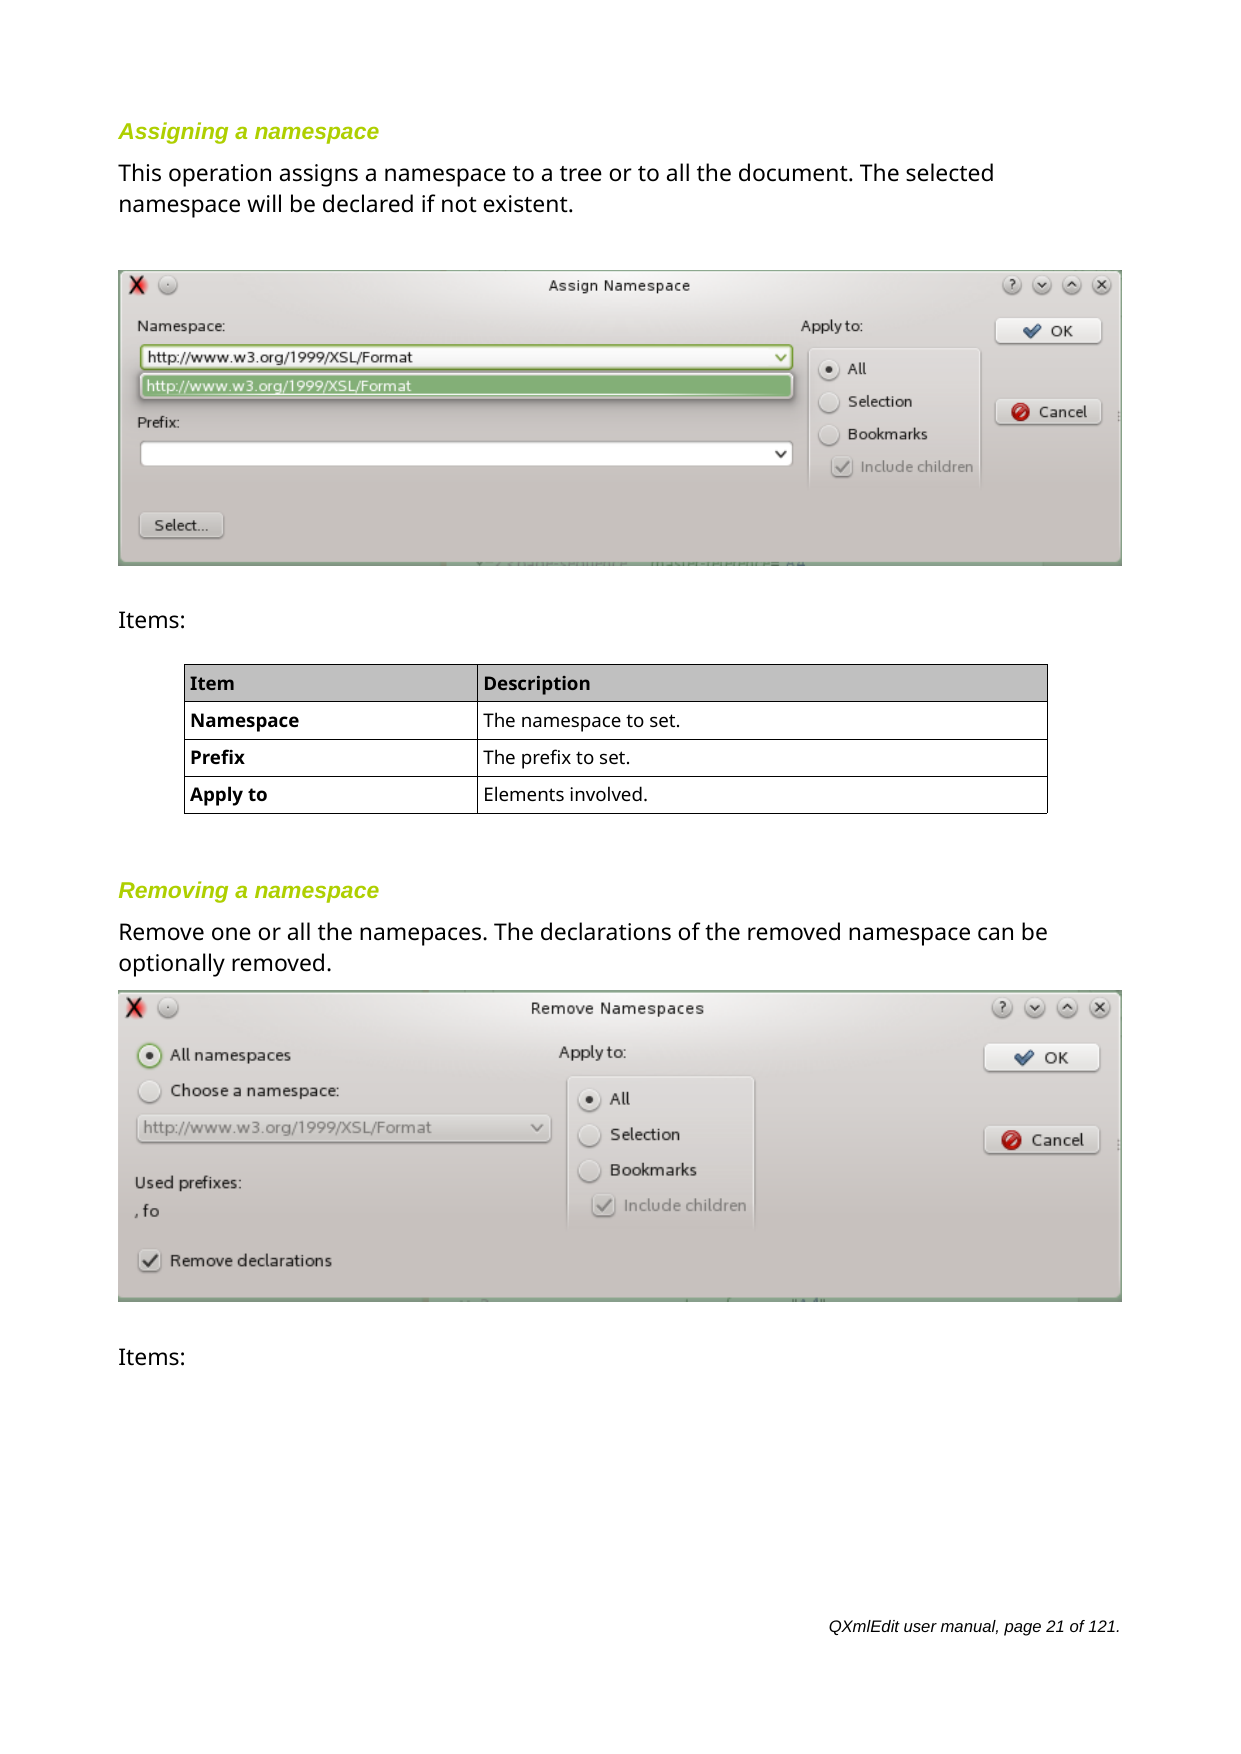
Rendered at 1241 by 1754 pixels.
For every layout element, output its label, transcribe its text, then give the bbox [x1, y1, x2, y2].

table_header Description [478, 665, 1047, 701]
text Remove one or all the namepaces. The declarations of the removed namespace can be optionally removed. [118, 916, 1122, 978]
text Items: [118, 604, 1122, 636]
table_cell The prefix to set. [478, 740, 1047, 776]
table_header Item [185, 665, 477, 701]
table_cell The namespace to set. [478, 702, 1047, 738]
table_cell Elements involved. [478, 777, 1047, 813]
table_cell Namespace [185, 702, 477, 738]
table_cell Apply to [185, 777, 477, 813]
picture [118, 270, 1122, 566]
text Items: [118, 1340, 1122, 1372]
text This operation assigns a namespace to a tree or to all the document. The selected namespace will be declared if not existent. [118, 157, 1122, 219]
picture [118, 990, 1122, 1302]
subtitle Assigning a namespace [118, 118, 1122, 144]
subtitle Removing a namespace [118, 877, 1122, 903]
table_cell Prefix [185, 740, 477, 776]
